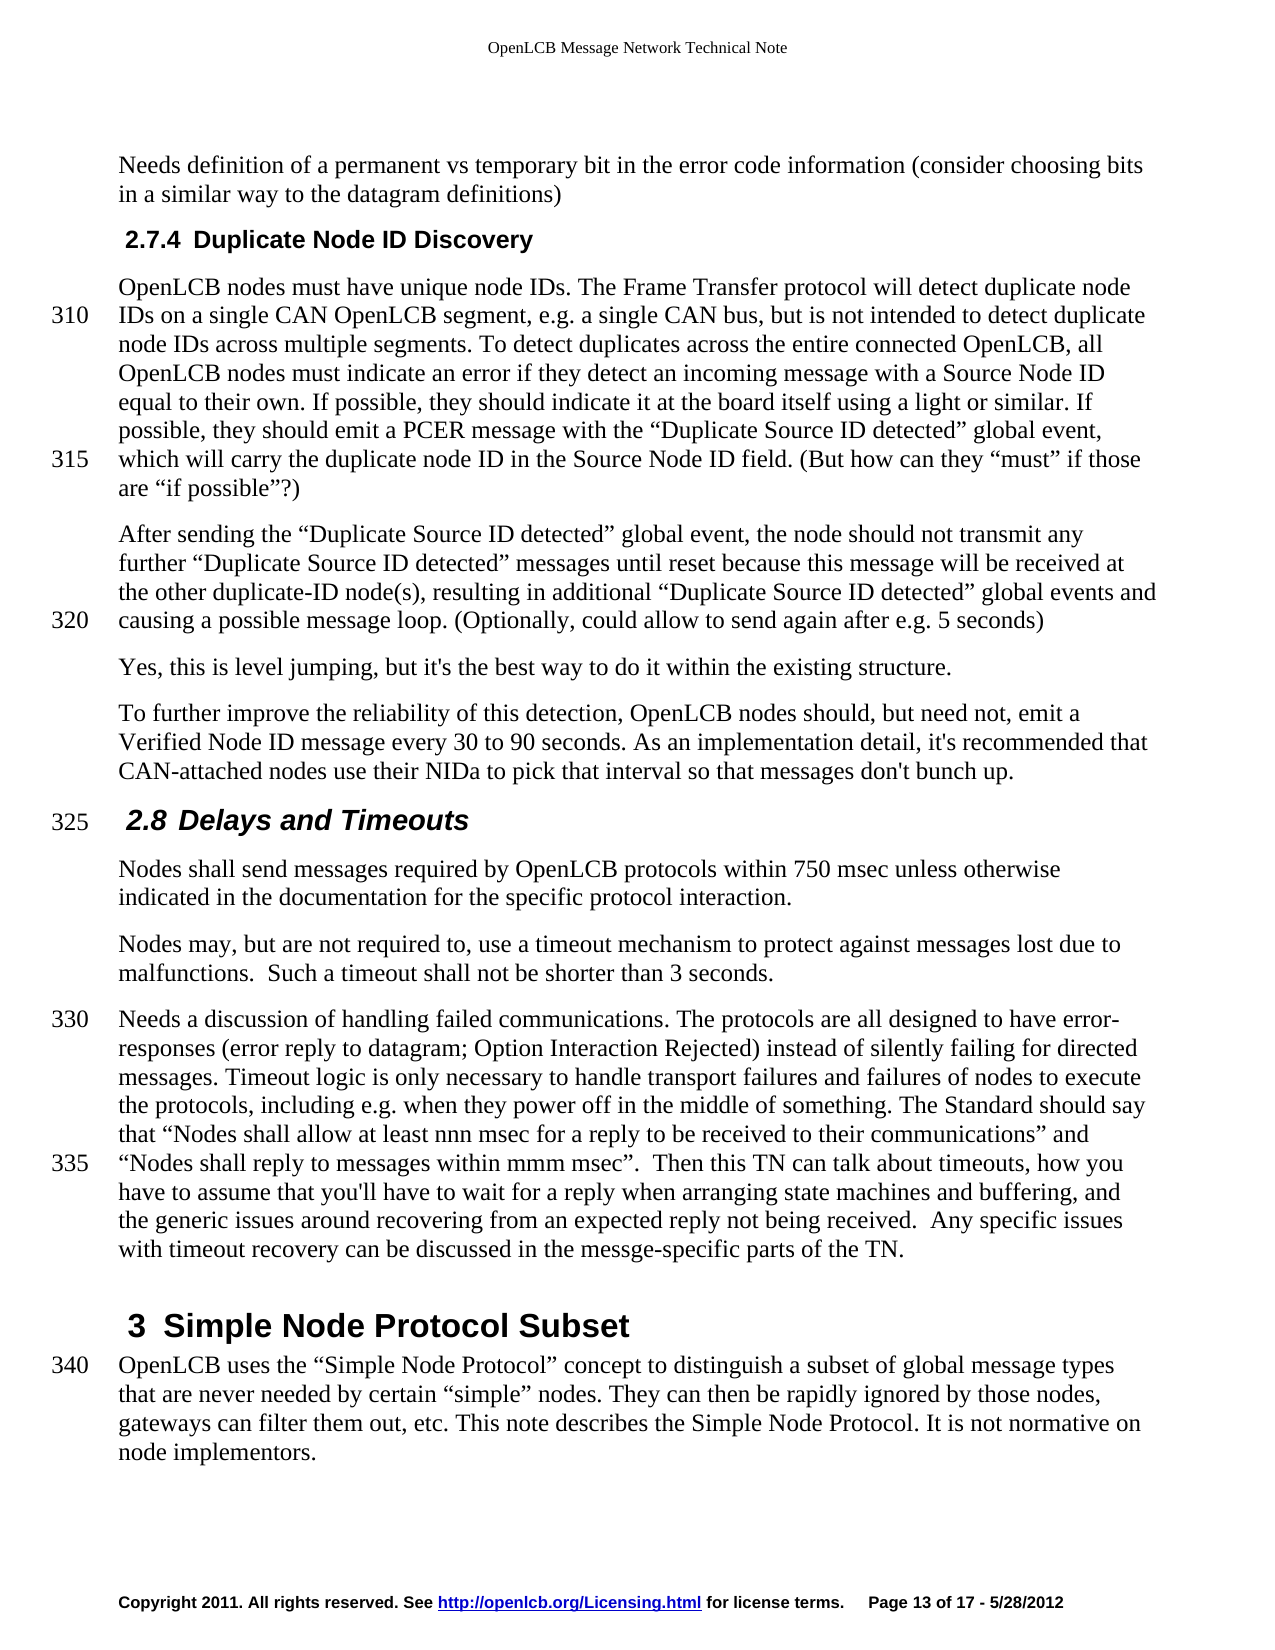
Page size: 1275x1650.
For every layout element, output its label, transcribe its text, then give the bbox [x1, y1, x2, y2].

text OpenLCB nodes must have unique node IDs. The Frame Transfer protocol will detect duplicate node IDs on a single CAN OpenLCB segment, e.g. a single CAN bus, but is not intended to detect duplicate node IDs across multiple segments. To detect duplicates across the entire connected OpenLCB, all OpenLCB nodes must indicate an error if they detect an incoming message with a Source Node ID equal to their own. If possible, they should indicate it at the board itself using a light or similar. If possible, they should emit a PCER message with the “Duplicate Source ID detected” global event, which will carry the duplicate node ID in the Source Node ID field. (But how can they “must” if those are “if possible”?) [118, 272, 1157, 502]
subtitle Delays and Timeouts [118, 802, 1157, 836]
text Needs definition of a permanent vs temporary bit in the error code information (consider choosing bits in a similar way to the datagram definitions) [118, 150, 1157, 207]
text Needs a discussion of handling failed communications. The protocols are all designed to have error-responses (error reply to datagram; Option Interaction Rejected) instead of silently failing for directed messages. Timeout logic is only necessary to handle transport failures and failures of nodes to execute the protocols, including e.g. when they power off in the middle of something. The Standard should say that “Nodes shall allow at least nnn msec for a reply to be received to their communications” and “Nodes shall reply to messages within mmm msec”. Then this TN can talk about timeouts, how you have to assume that you'll have to wait for a reply when arranging state machines and buffering, and the generic issues around recovering from an expected reply not being received. Any specific issues with timeout recovery can be discussed in the messge-specific parts of the TN. [118, 1004, 1157, 1263]
subtitle Simple Node Protocol Subset [118, 1306, 1157, 1344]
subtitle Duplicate Node ID Discovery [118, 225, 1157, 254]
text Yes, this is level jumping, but it's the best way to do it within the existing structure. [118, 652, 1157, 681]
text Nodes may, but are not required to, use a timeout mechanism to protect against messages lost due to malfunctions. Such a timeout shall not be shorter than 3 seconds. [118, 929, 1157, 986]
text OpenLCB uses the “Simple Node Protocol” concept to distinguish a subset of global message types that are never needed by certain “simple” nodes. They can then be rapidly ignored by those nodes, gateways can filter them out, etc. This note describes the Simple Node Protocol. It is not normative on node implementors. [118, 1350, 1157, 1465]
text To further improve the reliability of this detection, OpenLCB nodes should, but need not, emit a Verified Node ID message every 30 to 90 seconds. As an implementation detail, it's recommended that CAN-attached nodes use their NIDa to pick that interval so that messages don't bunch up. [118, 698, 1157, 785]
text After sending the “Duplicate Source ID detected” global event, the node should not transmit any further “Duplicate Source ID detected” messages until reset because this message will be received at the other duplicate-ID node(s), resulting in additional “Duplicate Source ID detected” global events and causing a possible message loop. (Optionally, could allow to send again after e.g. 5 seconds) [118, 519, 1157, 634]
text Nodes shall send messages required by OpenLCB protocols within 750 msec unless otherwise indicated in the documentation for the specific protocol interaction. [118, 854, 1157, 911]
